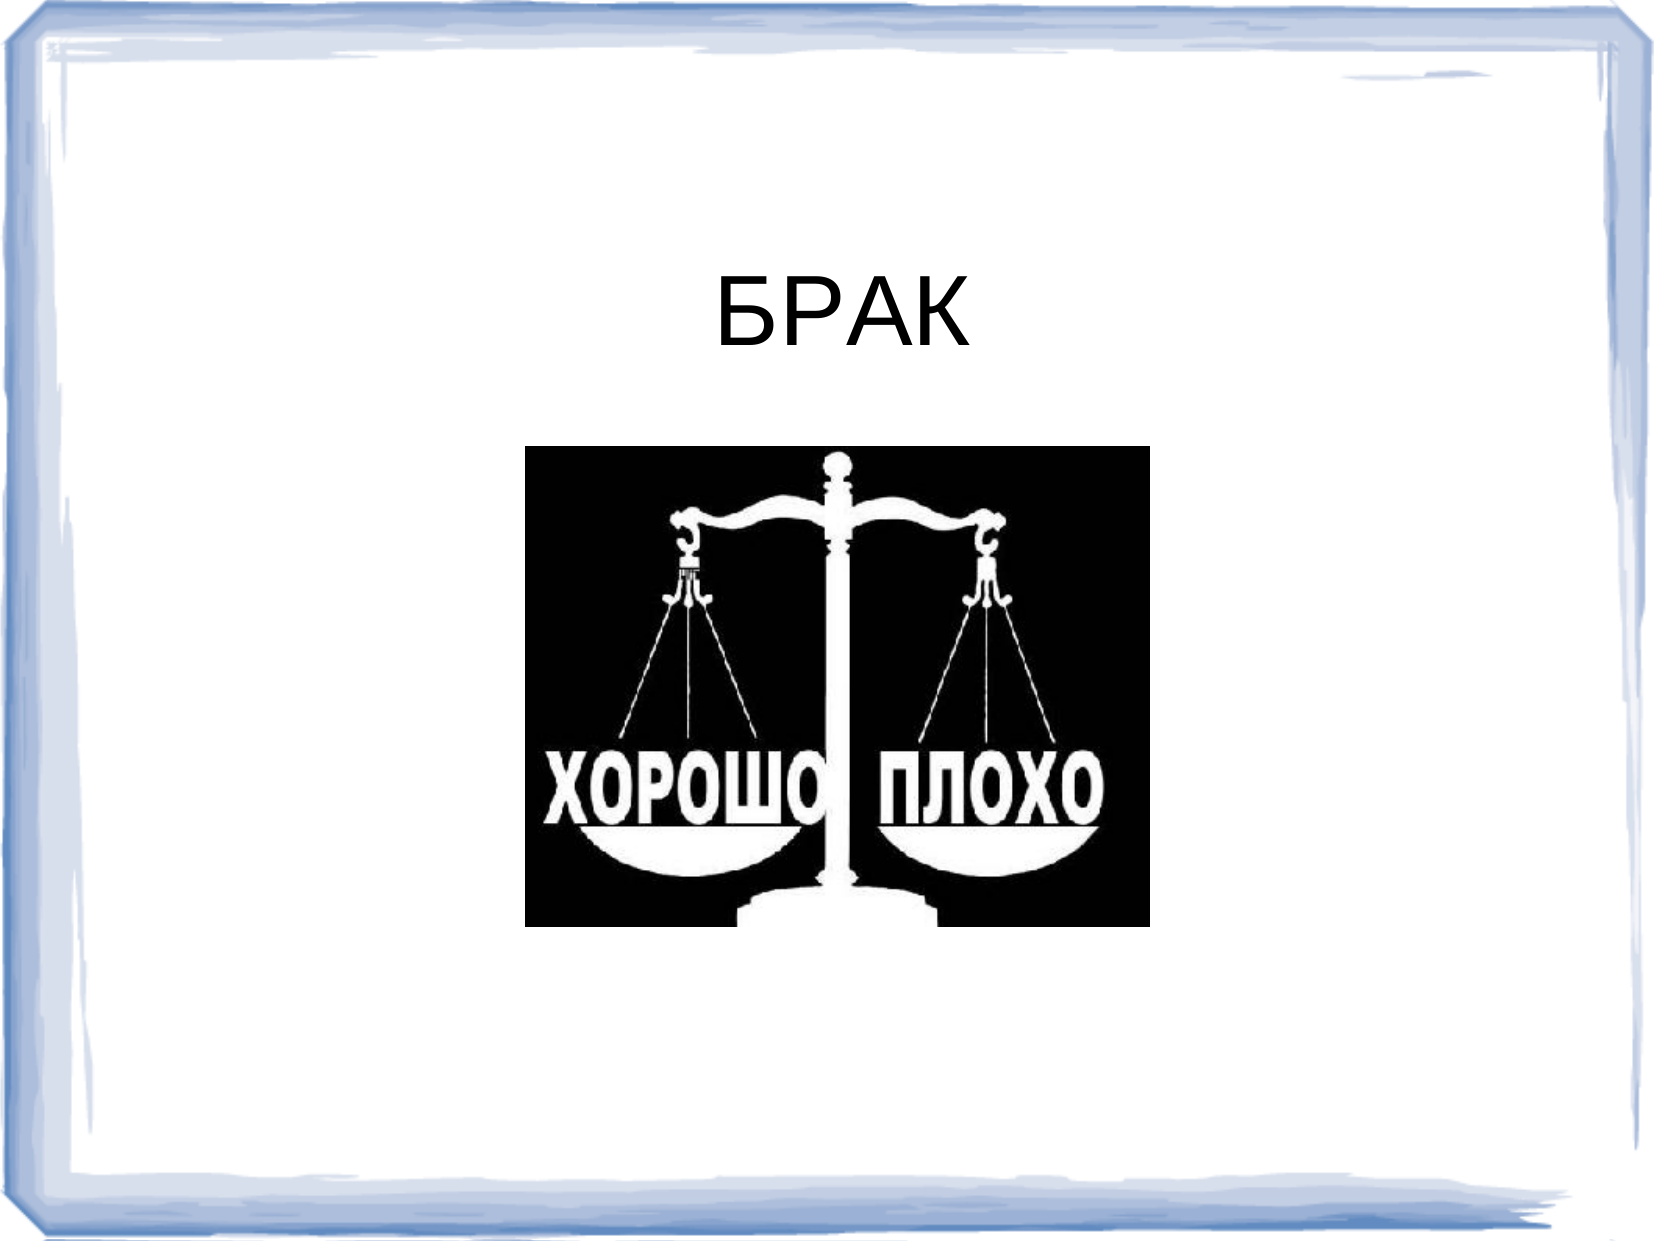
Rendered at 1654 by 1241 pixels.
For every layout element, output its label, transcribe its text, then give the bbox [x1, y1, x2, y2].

picture [0, 0, 1654, 1241]
text_box БРАК [699, 247, 987, 374]
